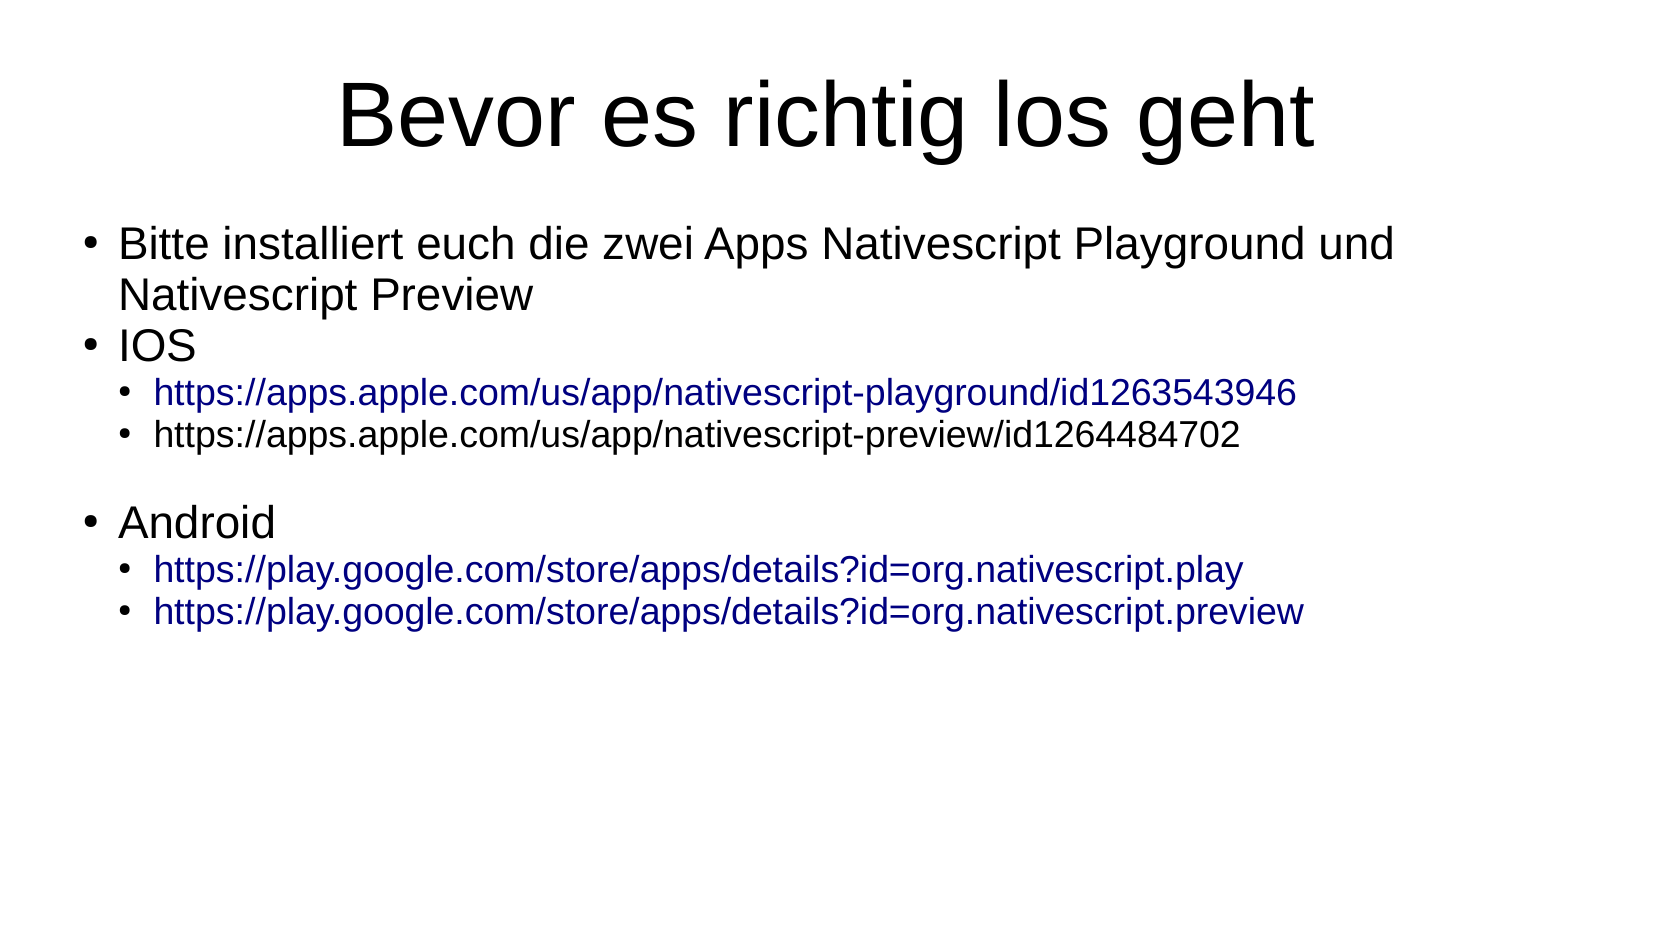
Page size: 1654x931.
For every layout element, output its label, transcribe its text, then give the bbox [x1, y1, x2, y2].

subtitle Bitte installiert euch die zwei Apps Nativescript Playground und Nativescript Preview IOS https://apps.apple.com/us/app/nativescript-playground/id1263543946 https://apps.apple.com/us/app/nativescript-preview/id1264484702 Android https://play.google.com/store/apps/details?id=org.nativescript.play https://play.google.com/store/apps/details?id=org.nativescript.preview [82, 217, 1571, 758]
title Bevor es richtig los geht [82, 37, 1571, 193]
